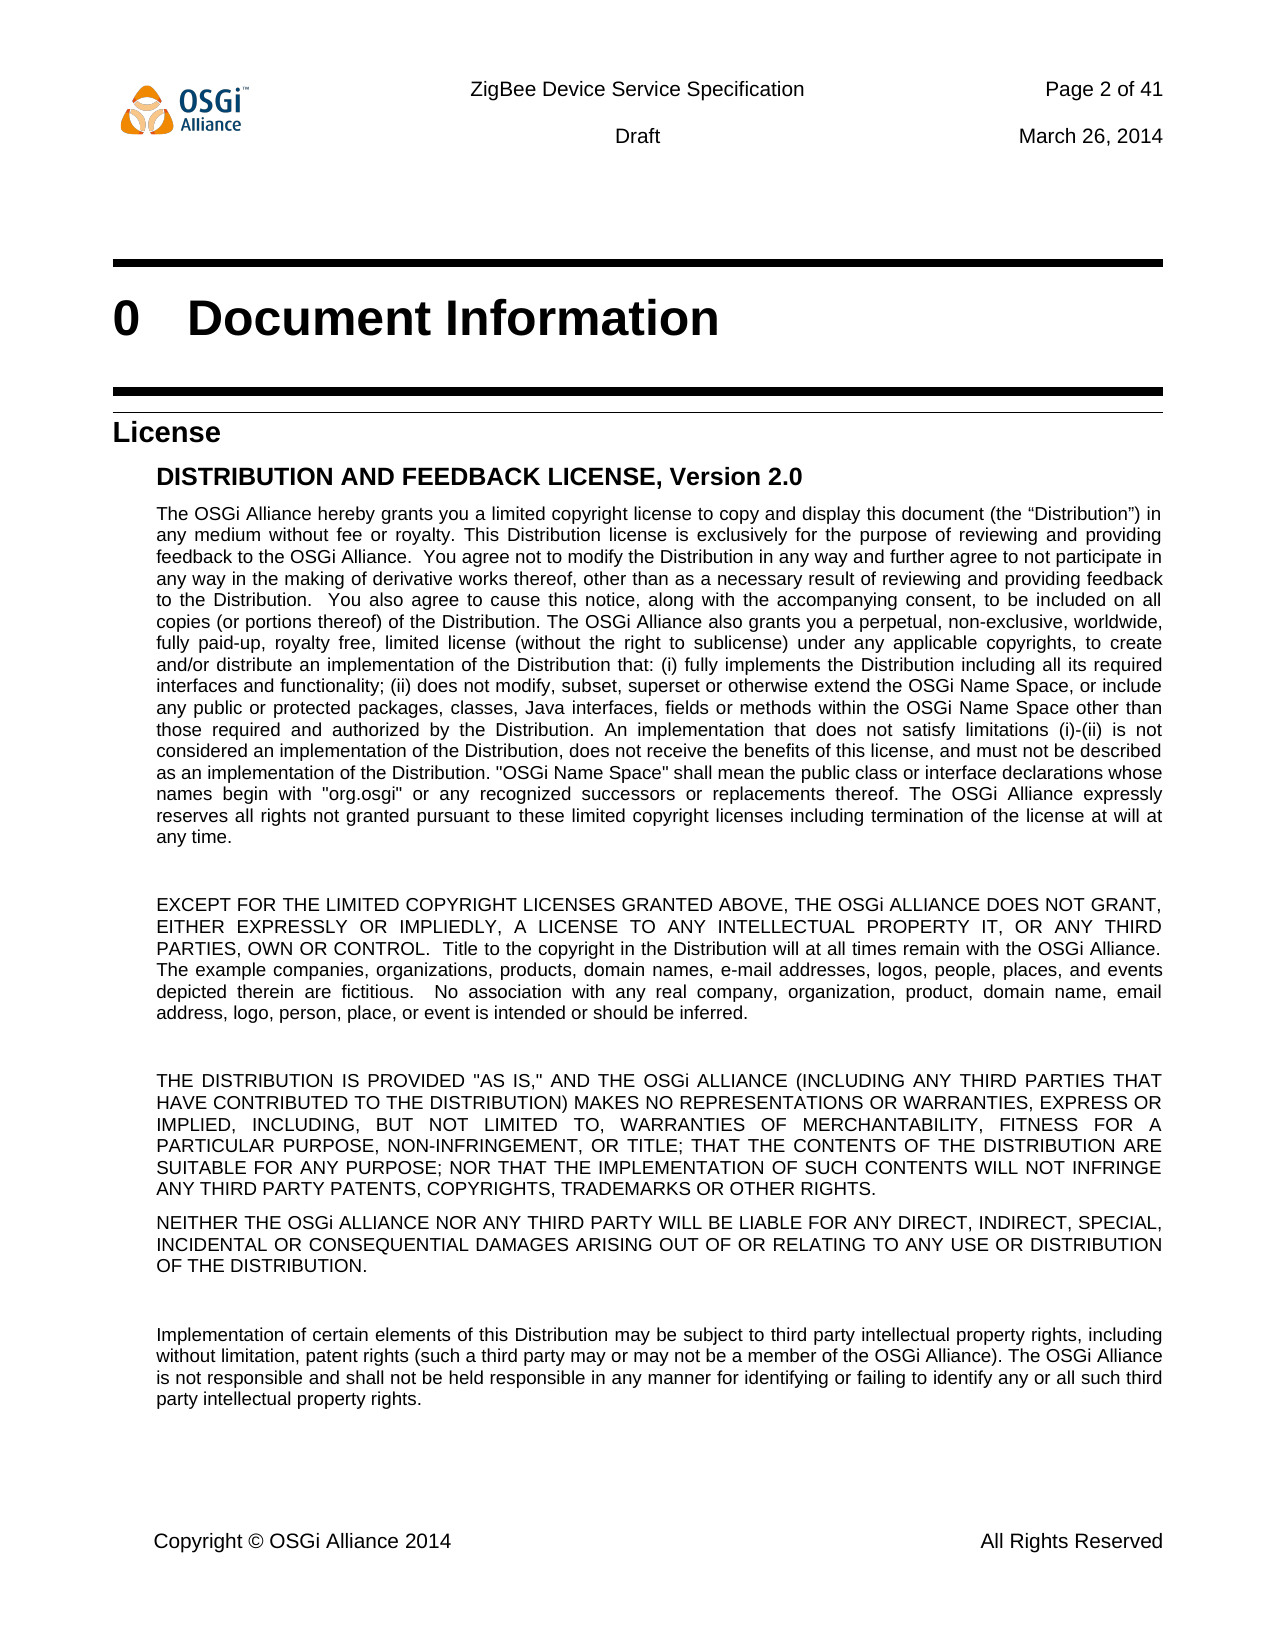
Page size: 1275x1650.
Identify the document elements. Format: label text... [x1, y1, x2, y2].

text THE DISTRIBUTION IS PROVIDED "AS IS," AND THE OSGi ALLIANCE (INCLUDING ANY THIRD PARTIES THAT HAVE CONTRIBUTED TO THE DISTRIBUTION) MAKES NO REPRESENTATIONS OR WARRANTIES, EXPRESS OR IMPLIED, INCLUDING, BUT NOT LIMITED TO, WARRANTIES OF MERCHANTABILITY, FITNESS FOR A PARTICULAR PURPOSE, NON-INFRINGEMENT, OR TITLE; THAT THE CONTENTS OF THE DISTRIBUTION ARE SUITABLE FOR ANY PURPOSE; NOR THAT THE IMPLEMENTATION OF SUCH CONTENTS WILL NOT INFRINGE ANY THIRD PARTY PATENTS, COPYRIGHTS, TRADEMARKS OR OTHER RIGHTS. [156, 1070, 1163, 1199]
text Implementation of certain elements of this Distribution may be subject to third party intellectual property rights, including without limitation, patent rights (such a third party may or may not be a member of the OSGi Alliance). The OSGi Alliance is not responsible and shall not be held responsible in any manner for identifying or failing to identify any or all such third party intellectual property rights. [156, 1323, 1163, 1409]
subtitle Document Information [112, 260, 1163, 396]
text DISTRIBUTION AND FEEDBACK LICENSE, Version 2.0 [156, 461, 1163, 490]
subtitle License [112, 413, 1163, 449]
text The OSGi Alliance hereby grants you a limited copyright license to copy and display this document (the “Distribution”) in any medium without fee or royalty. This Distribution license is exclusively for the purpose of reviewing and providing feedback to the OSGi Alliance. You agree not to modify the Distribution in any way and further agree to not participate in any way in the making of derivative works thereof, other than as a necessary result of reviewing and providing feedback to the Distribution. You also agree to cause this notice, along with the accompanying consent, to be included on all copies (or portions thereof) of the Distribution. The OSGi Alliance also grants you a perpetual, non-exclusive, worldwide, fully paid-up, royalty free, limited license (without the right to sublicense) under any applicable copyrights, to create and/or distribute an implementation of the Distribution that: (i) fully implements the Distribution including all its required interfaces and functionality; (ii) does not modify, subset, superset or otherwise extend the OSGi Name Space, or include any public or protected packages, classes, Java interfaces, fields or methods within the OSGi Name Space other than those required and authorized by the Distribution. An implementation that does not satisfy limitations (i)-(ii) is not considered an implementation of the Distribution, does not receive the benefits of this license, and must not be described as an implementation of the Distribution. "OSGi Name Space" shall mean the public class or interface declarations whose names begin with "org.osgi" or any recognized successors or replacements thereof. The OSGi Alliance expressly reserves all rights not granted pursuant to these limited copyright licenses including termination of the license at will at any time. [156, 503, 1163, 848]
text EXCEPT FOR THE LIMITED COPYRIGHT LICENSES GRANTED ABOVE, THE OSGi ALLIANCE DOES NOT GRANT, EITHER EXPRESSLY OR IMPLIEDLY, A LICENSE TO ANY INTELLECTUAL PROPERTY IT, OR ANY THIRD PARTIES, OWN OR CONTROL. Title to the copyright in the Distribution will at all times remain with the OSGi Alliance. The example companies, organizations, products, domain names, e-mail addresses, logos, people, places, and events depicted therein are fictitious. No association with any real company, organization, product, domain name, email address, logo, person, place, or event is intended or should be inferred. [156, 894, 1163, 1024]
text NEITHER THE OSGi ALLIANCE NOR ANY THIRD PARTY WILL BE LIABLE FOR ANY DIRECT, INDIRECT, SPECIAL, INCIDENTAL OR CONSEQUENTIAL DAMAGES ARISING OUT OF OR RELATING TO ANY USE OR DISTRIBUTION OF THE DISTRIBUTION. [156, 1212, 1163, 1277]
picture [113, 78, 257, 142]
